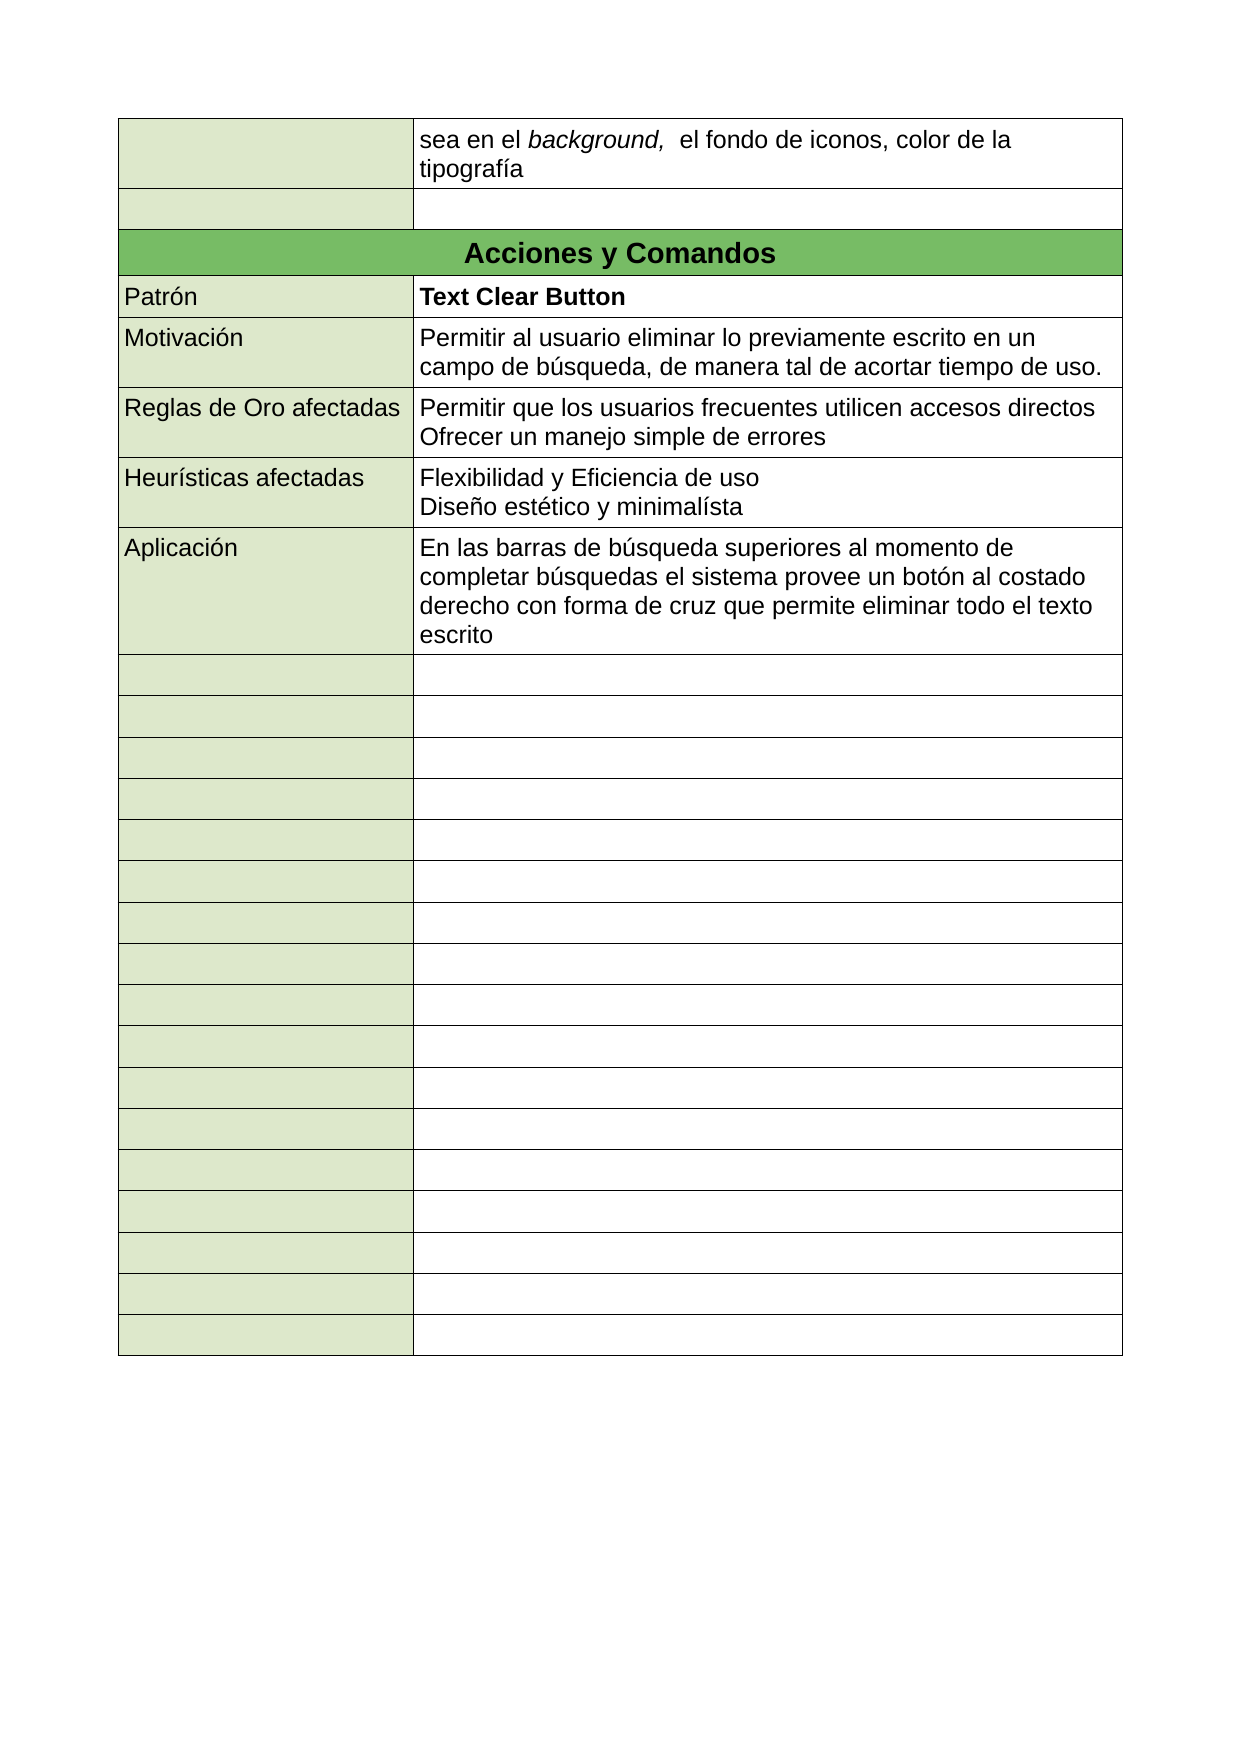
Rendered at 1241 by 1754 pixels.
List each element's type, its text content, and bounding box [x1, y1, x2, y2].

table_cell [414, 1191, 1122, 1232]
table_cell [414, 696, 1122, 737]
table_cell [119, 820, 413, 860]
table_cell [119, 1026, 413, 1067]
table_cell [414, 1233, 1122, 1273]
table_cell [119, 903, 413, 943]
table_cell [414, 861, 1122, 902]
table_cell En las barras de búsqueda superiores al momento de completar búsquedas el sistema provee un botón al costado derecho con forma de cruz que permite eliminar todo el texto escrito [414, 528, 1122, 654]
table_cell [119, 779, 413, 819]
table_cell [119, 738, 413, 778]
table_cell Flexibilidad y Eficiencia de uso Diseño estético y minimalísta [414, 458, 1122, 527]
table_cell Permitir que los usuarios frecuentes utilicen accesos directos Ofrecer un manejo simple de errores [414, 388, 1122, 457]
table_cell [119, 1068, 413, 1108]
table_cell Reglas de Oro afectadas [119, 388, 413, 457]
table_cell [414, 1315, 1122, 1355]
table_cell [119, 944, 413, 984]
table_cell [414, 1274, 1122, 1314]
table_cell Patrón [119, 276, 413, 317]
table_cell [414, 820, 1122, 860]
table_cell [119, 1150, 413, 1190]
table_cell [119, 1274, 413, 1314]
table_cell Permitir al usuario eliminar lo previamente escrito en un campo de búsqueda, de manera tal de acortar tiempo de uso. [414, 318, 1122, 387]
table_cell [414, 1026, 1122, 1067]
table_cell [119, 1315, 413, 1355]
table_cell [414, 903, 1122, 943]
table_cell [414, 985, 1122, 1025]
table_cell [119, 696, 413, 737]
table_cell [119, 1233, 413, 1273]
table_cell [119, 189, 413, 229]
table_cell [119, 1191, 413, 1232]
table_cell [414, 779, 1122, 819]
table_cell [119, 985, 413, 1025]
table_cell [414, 655, 1122, 695]
table_cell [119, 655, 413, 695]
table_cell [119, 861, 413, 902]
table_cell [414, 1150, 1122, 1190]
table_cell [414, 189, 1122, 229]
table_cell sea en el background, el fondo de iconos, color de la tipografía [414, 119, 1122, 188]
table_cell Acciones y Comandos [119, 230, 1122, 275]
table_cell Aplicación [119, 528, 413, 654]
table_cell Heurísticas afectadas [119, 458, 413, 527]
table_cell [119, 119, 413, 188]
table_cell Text Clear Button [414, 276, 1122, 317]
table_cell Motivación [119, 318, 413, 387]
table_cell [414, 1068, 1122, 1108]
table_cell [414, 944, 1122, 984]
table_cell [119, 1109, 413, 1149]
table_cell [414, 738, 1122, 778]
table_cell [414, 1109, 1122, 1149]
